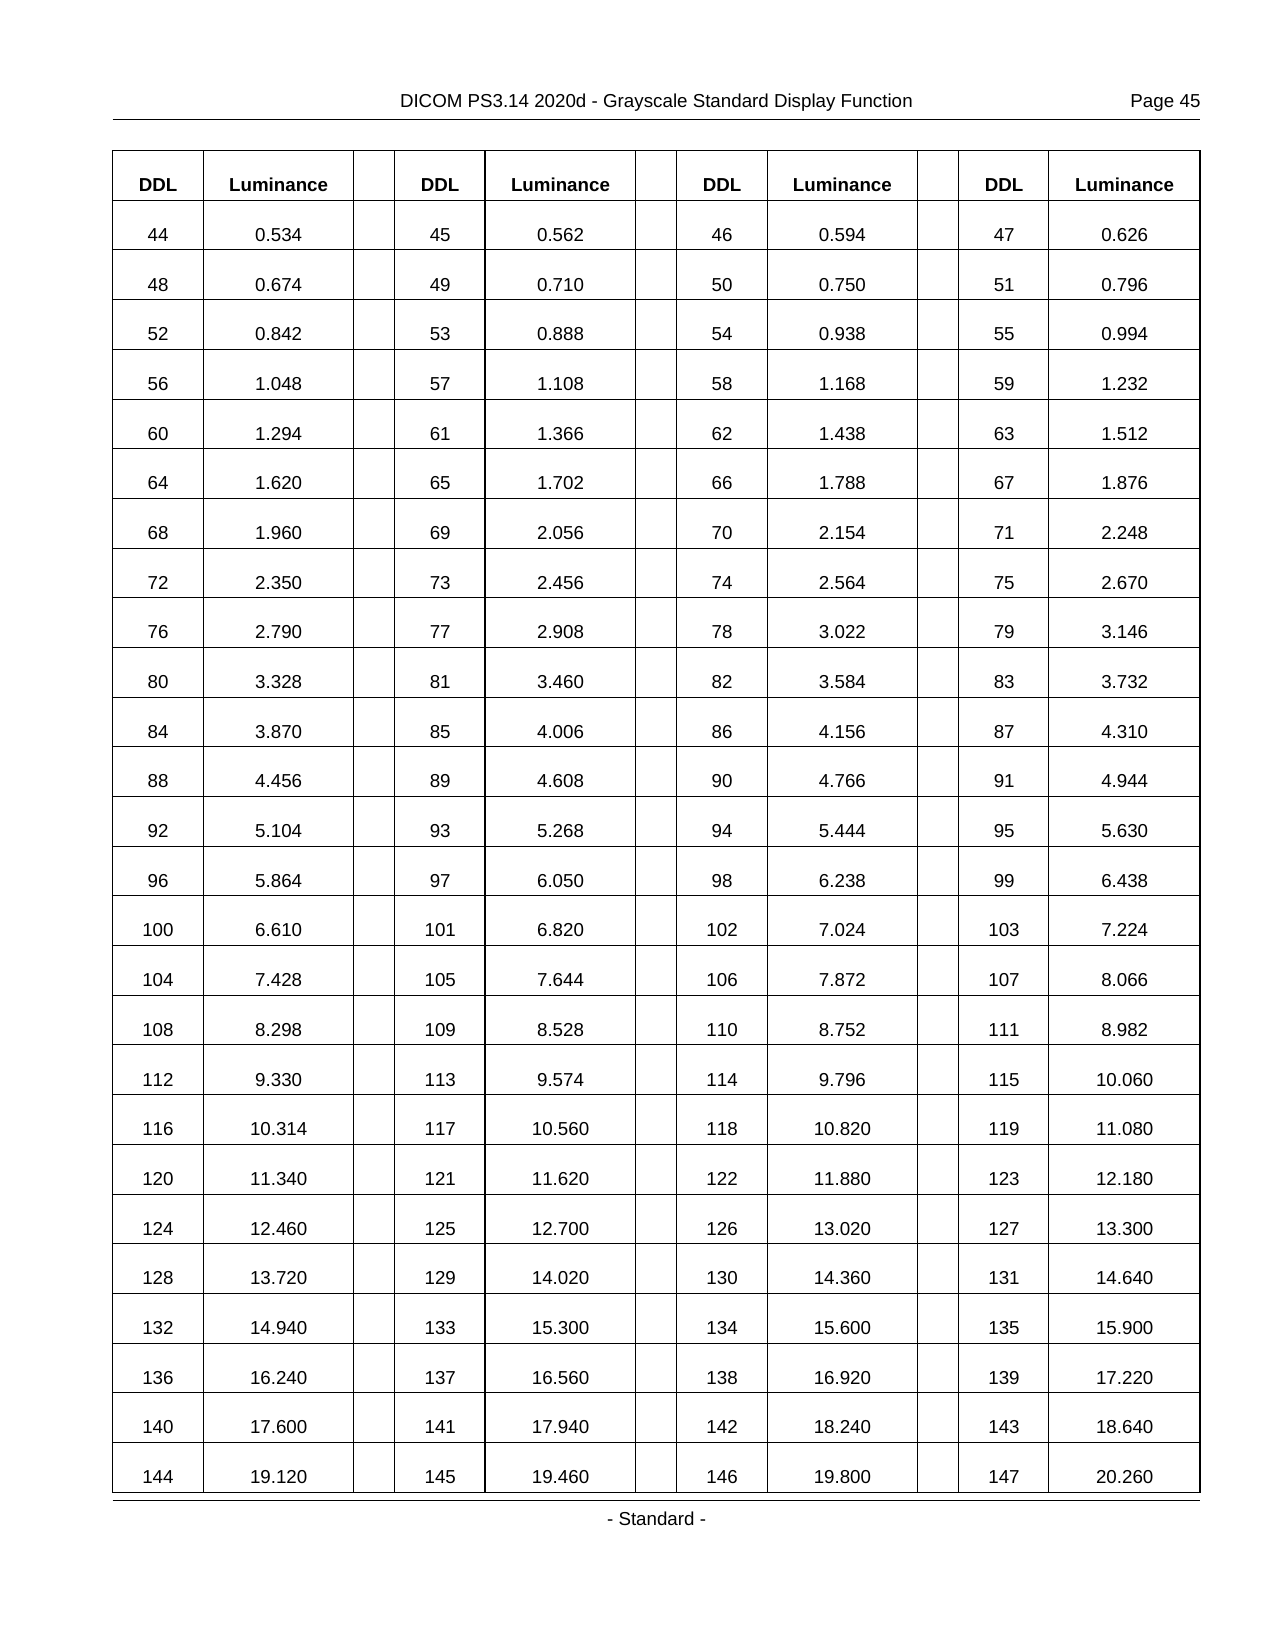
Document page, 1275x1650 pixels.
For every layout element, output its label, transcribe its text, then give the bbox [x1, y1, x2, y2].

table_cell 4.006 [486, 698, 635, 746]
table_cell 3.870 [204, 698, 353, 746]
table_cell 44 [113, 201, 203, 249]
table_cell 137 [395, 1344, 484, 1392]
table_cell 92 [113, 797, 203, 846]
table_cell 123 [959, 1145, 1048, 1193]
table_cell 5.630 [1049, 797, 1199, 846]
table_cell 87 [959, 698, 1048, 746]
table_cell 110 [677, 996, 767, 1044]
table_cell 73 [395, 549, 484, 597]
table_cell 1.702 [486, 449, 635, 498]
table_cell [918, 1393, 958, 1442]
table_cell [918, 1294, 958, 1342]
table_cell 75 [959, 549, 1048, 597]
table_cell 6.050 [486, 847, 635, 895]
table_cell 132 [113, 1294, 203, 1342]
table_cell [354, 747, 394, 796]
table_cell [636, 1294, 676, 1342]
table_cell 50 [677, 250, 767, 299]
table_cell 93 [395, 797, 484, 846]
table_cell 62 [677, 400, 767, 448]
table_cell 17.940 [486, 1393, 635, 1442]
table_cell 14.640 [1049, 1244, 1199, 1293]
table_cell [354, 300, 394, 349]
table_cell 122 [677, 1145, 767, 1193]
table_cell 1.232 [1049, 350, 1199, 398]
table_cell 2.790 [204, 598, 353, 647]
table_cell [354, 996, 394, 1044]
table_cell 8.066 [1049, 946, 1199, 995]
table_cell [636, 896, 676, 945]
table_cell 2.670 [1049, 549, 1199, 597]
table_cell 0.796 [1049, 250, 1199, 299]
table_cell [354, 350, 394, 398]
table_cell 2.056 [486, 499, 635, 547]
table_cell 1.512 [1049, 400, 1199, 448]
table_cell [354, 1344, 394, 1392]
table_cell 91 [959, 747, 1048, 796]
table_cell [918, 847, 958, 895]
table_cell 124 [113, 1195, 203, 1243]
table_header Luminance [486, 151, 635, 200]
table_cell [354, 1244, 394, 1293]
table_cell 13.720 [204, 1244, 353, 1293]
table_cell 5.104 [204, 797, 353, 846]
table_cell 4.310 [1049, 698, 1199, 746]
table_cell 10.060 [1049, 1045, 1199, 1094]
table_cell 61 [395, 400, 484, 448]
table_cell 105 [395, 946, 484, 995]
table_cell 12.700 [486, 1195, 635, 1243]
table_cell 13.020 [768, 1195, 917, 1243]
table_cell [354, 896, 394, 945]
table_cell [918, 350, 958, 398]
table_cell 131 [959, 1244, 1048, 1293]
table_cell 4.608 [486, 747, 635, 796]
table_cell [354, 1145, 394, 1193]
table_cell [636, 1195, 676, 1243]
table_cell 139 [959, 1344, 1048, 1392]
table_cell [354, 201, 394, 249]
table_cell [636, 996, 676, 1044]
table_cell [918, 1095, 958, 1144]
table_cell 125 [395, 1195, 484, 1243]
table_cell 103 [959, 896, 1048, 945]
table_cell 17.220 [1049, 1344, 1199, 1392]
table_cell [636, 648, 676, 697]
table_header DDL [395, 151, 484, 200]
table_cell [354, 598, 394, 647]
table_cell 113 [395, 1045, 484, 1094]
table_cell 129 [395, 1244, 484, 1293]
table_cell 66 [677, 449, 767, 498]
table_cell 147 [959, 1443, 1048, 1492]
table_header DDL [113, 151, 203, 200]
table_cell 6.238 [768, 847, 917, 895]
table_cell 5.444 [768, 797, 917, 846]
table_cell 59 [959, 350, 1048, 398]
table_cell 146 [677, 1443, 767, 1492]
table_cell 52 [113, 300, 203, 349]
table_cell 6.820 [486, 896, 635, 945]
table_cell 14.020 [486, 1244, 635, 1293]
table_cell [918, 996, 958, 1044]
table_cell 120 [113, 1145, 203, 1193]
table_cell 20.260 [1049, 1443, 1199, 1492]
table_cell [918, 1344, 958, 1392]
table_cell 94 [677, 797, 767, 846]
table_cell [636, 847, 676, 895]
table_cell 9.330 [204, 1045, 353, 1094]
table_cell [636, 1145, 676, 1193]
table_cell 0.938 [768, 300, 917, 349]
table_cell [636, 201, 676, 249]
table_cell 85 [395, 698, 484, 746]
table_cell 0.750 [768, 250, 917, 299]
table_cell 142 [677, 1393, 767, 1442]
table_cell [918, 698, 958, 746]
table_cell 0.842 [204, 300, 353, 349]
table_cell 10.560 [486, 1095, 635, 1144]
table_cell [354, 549, 394, 597]
table_cell 58 [677, 350, 767, 398]
table_cell [636, 1244, 676, 1293]
table_cell [918, 797, 958, 846]
table_header [636, 151, 676, 200]
table_cell 1.108 [486, 350, 635, 398]
table_cell [636, 1393, 676, 1442]
table_cell 9.796 [768, 1045, 917, 1094]
table_cell 0.888 [486, 300, 635, 349]
table_cell 119 [959, 1095, 1048, 1144]
table_cell 138 [677, 1344, 767, 1392]
table_cell 47 [959, 201, 1048, 249]
table_cell 8.528 [486, 996, 635, 1044]
table_cell 0.994 [1049, 300, 1199, 349]
table_cell 11.880 [768, 1145, 917, 1193]
table_cell 79 [959, 598, 1048, 647]
table_cell [918, 400, 958, 448]
table_cell [354, 1095, 394, 1144]
table_cell 1.048 [204, 350, 353, 398]
table_cell [354, 1045, 394, 1094]
table_cell [636, 300, 676, 349]
table_cell [636, 1045, 676, 1094]
table_cell 2.456 [486, 549, 635, 597]
table_cell 12.180 [1049, 1145, 1199, 1193]
table_cell 10.820 [768, 1095, 917, 1144]
table_cell 7.872 [768, 946, 917, 995]
table_cell 2.350 [204, 549, 353, 597]
table_cell 63 [959, 400, 1048, 448]
table_cell 1.788 [768, 449, 917, 498]
table_cell [354, 1294, 394, 1342]
table_cell [918, 1145, 958, 1193]
table_cell [918, 896, 958, 945]
table_cell 108 [113, 996, 203, 1044]
table_cell 15.900 [1049, 1294, 1199, 1342]
table_cell 2.248 [1049, 499, 1199, 547]
table_cell 18.640 [1049, 1393, 1199, 1442]
table_cell 60 [113, 400, 203, 448]
table_cell 116 [113, 1095, 203, 1144]
table_cell 64 [113, 449, 203, 498]
table_cell [354, 1195, 394, 1243]
table_cell [354, 449, 394, 498]
table_cell 1.294 [204, 400, 353, 448]
table_cell [918, 1045, 958, 1094]
table_cell 16.560 [486, 1344, 635, 1392]
table_cell 14.940 [204, 1294, 353, 1342]
table_cell [918, 1244, 958, 1293]
table_cell 114 [677, 1045, 767, 1094]
table_cell 18.240 [768, 1393, 917, 1442]
table_cell 8.298 [204, 996, 353, 1044]
table_cell 4.766 [768, 747, 917, 796]
table_cell [636, 250, 676, 299]
table_cell 2.564 [768, 549, 917, 597]
table_cell 3.328 [204, 648, 353, 697]
table_cell 145 [395, 1443, 484, 1492]
table_cell 10.314 [204, 1095, 353, 1144]
table_cell 81 [395, 648, 484, 697]
table_cell 83 [959, 648, 1048, 697]
table_cell 8.752 [768, 996, 917, 1044]
table_cell 11.620 [486, 1145, 635, 1193]
table_cell 111 [959, 996, 1048, 1044]
table_cell 121 [395, 1145, 484, 1193]
table_cell 3.460 [486, 648, 635, 697]
table_cell 0.626 [1049, 201, 1199, 249]
table_cell 140 [113, 1393, 203, 1442]
table_cell 70 [677, 499, 767, 547]
table_cell [636, 946, 676, 995]
table_cell 107 [959, 946, 1048, 995]
table_cell [918, 598, 958, 647]
table_header Luminance [1049, 151, 1199, 200]
table_cell [354, 1443, 394, 1492]
table_cell 80 [113, 648, 203, 697]
table_cell [354, 847, 394, 895]
table_cell 9.574 [486, 1045, 635, 1094]
table_cell 54 [677, 300, 767, 349]
table_header [918, 151, 958, 200]
table_cell [918, 449, 958, 498]
table_cell 6.610 [204, 896, 353, 945]
table_cell [636, 350, 676, 398]
table_cell 5.864 [204, 847, 353, 895]
table_cell 46 [677, 201, 767, 249]
table_cell 71 [959, 499, 1048, 547]
table_cell [636, 598, 676, 647]
table_cell 117 [395, 1095, 484, 1144]
table_cell [918, 499, 958, 547]
table_cell [918, 549, 958, 597]
table_cell [636, 1443, 676, 1492]
table_cell 4.944 [1049, 747, 1199, 796]
table_cell [918, 250, 958, 299]
table_cell 128 [113, 1244, 203, 1293]
table_cell 84 [113, 698, 203, 746]
table_cell 118 [677, 1095, 767, 1144]
table_cell 4.456 [204, 747, 353, 796]
table_cell [354, 946, 394, 995]
table_cell 136 [113, 1344, 203, 1392]
table_cell 14.360 [768, 1244, 917, 1293]
table_cell 99 [959, 847, 1048, 895]
table_cell 77 [395, 598, 484, 647]
table_cell 86 [677, 698, 767, 746]
table_cell 67 [959, 449, 1048, 498]
table_cell [918, 300, 958, 349]
table_cell 65 [395, 449, 484, 498]
table_cell 7.024 [768, 896, 917, 945]
table_cell 19.460 [486, 1443, 635, 1492]
table_cell [354, 499, 394, 547]
table_cell [918, 648, 958, 697]
table_cell [636, 797, 676, 846]
table_cell 3.022 [768, 598, 917, 647]
table_cell 0.562 [486, 201, 635, 249]
table_cell 15.300 [486, 1294, 635, 1342]
table_cell 49 [395, 250, 484, 299]
table_cell [636, 698, 676, 746]
table_cell [354, 1393, 394, 1442]
table_cell 4.156 [768, 698, 917, 746]
table_cell [636, 449, 676, 498]
table_cell 98 [677, 847, 767, 895]
table_cell 126 [677, 1195, 767, 1243]
table_cell 69 [395, 499, 484, 547]
table_cell 7.428 [204, 946, 353, 995]
table_cell 19.120 [204, 1443, 353, 1492]
table_cell 112 [113, 1045, 203, 1094]
table_header [354, 151, 394, 200]
table_cell 88 [113, 747, 203, 796]
table_cell 95 [959, 797, 1048, 846]
table_header Luminance [204, 151, 353, 200]
table_cell 115 [959, 1045, 1048, 1094]
table_cell [636, 1344, 676, 1392]
table_cell 56 [113, 350, 203, 398]
table_cell [636, 549, 676, 597]
table_cell 144 [113, 1443, 203, 1492]
table_cell [918, 747, 958, 796]
table_cell 76 [113, 598, 203, 647]
table_header DDL [677, 151, 767, 200]
table_cell 101 [395, 896, 484, 945]
table_cell 16.920 [768, 1344, 917, 1392]
table_cell 11.340 [204, 1145, 353, 1193]
table_cell 1.960 [204, 499, 353, 547]
table_header DDL [959, 151, 1048, 200]
table_cell 11.080 [1049, 1095, 1199, 1144]
table_cell 1.620 [204, 449, 353, 498]
table_cell [354, 648, 394, 697]
table_cell 13.300 [1049, 1195, 1199, 1243]
table_cell 15.600 [768, 1294, 917, 1342]
table_cell 96 [113, 847, 203, 895]
table_cell 130 [677, 1244, 767, 1293]
table_cell 1.876 [1049, 449, 1199, 498]
table_cell 90 [677, 747, 767, 796]
table_cell 5.268 [486, 797, 635, 846]
table_cell [918, 201, 958, 249]
table_cell 78 [677, 598, 767, 647]
table_cell 133 [395, 1294, 484, 1342]
table_cell 2.154 [768, 499, 917, 547]
table_cell [636, 400, 676, 448]
table_cell 55 [959, 300, 1048, 349]
table_cell 51 [959, 250, 1048, 299]
table_cell [636, 747, 676, 796]
table_cell [918, 1443, 958, 1492]
table_cell [918, 1195, 958, 1243]
table_cell 0.674 [204, 250, 353, 299]
table_cell 7.224 [1049, 896, 1199, 945]
table_cell 1.366 [486, 400, 635, 448]
table_cell 134 [677, 1294, 767, 1342]
table_cell 127 [959, 1195, 1048, 1243]
table_cell 97 [395, 847, 484, 895]
table_cell [636, 499, 676, 547]
table_cell 0.594 [768, 201, 917, 249]
table_cell [354, 797, 394, 846]
table_cell 109 [395, 996, 484, 1044]
table_cell [354, 250, 394, 299]
table_cell 17.600 [204, 1393, 353, 1442]
table_header Luminance [768, 151, 917, 200]
table_cell 104 [113, 946, 203, 995]
table_cell 57 [395, 350, 484, 398]
table_cell 48 [113, 250, 203, 299]
table_cell 0.710 [486, 250, 635, 299]
table_cell [636, 1095, 676, 1144]
table_cell 45 [395, 201, 484, 249]
table_cell 102 [677, 896, 767, 945]
table_cell 53 [395, 300, 484, 349]
table_cell 3.732 [1049, 648, 1199, 697]
table_cell 16.240 [204, 1344, 353, 1392]
table_cell 2.908 [486, 598, 635, 647]
table_cell 89 [395, 747, 484, 796]
table_cell 82 [677, 648, 767, 697]
table_cell 3.146 [1049, 598, 1199, 647]
table_cell 135 [959, 1294, 1048, 1342]
table_cell 106 [677, 946, 767, 995]
table_cell 0.534 [204, 201, 353, 249]
table_cell 72 [113, 549, 203, 597]
table_cell 12.460 [204, 1195, 353, 1243]
table_cell [354, 400, 394, 448]
table_cell 1.438 [768, 400, 917, 448]
table_cell 8.982 [1049, 996, 1199, 1044]
table_cell 3.584 [768, 648, 917, 697]
table_cell 143 [959, 1393, 1048, 1442]
table_cell 68 [113, 499, 203, 547]
table_cell 141 [395, 1393, 484, 1442]
table_cell 1.168 [768, 350, 917, 398]
table_cell 100 [113, 896, 203, 945]
table_cell 19.800 [768, 1443, 917, 1492]
table_cell 6.438 [1049, 847, 1199, 895]
table_cell 7.644 [486, 946, 635, 995]
table_cell [354, 698, 394, 746]
table_cell [918, 946, 958, 995]
table_cell 74 [677, 549, 767, 597]
